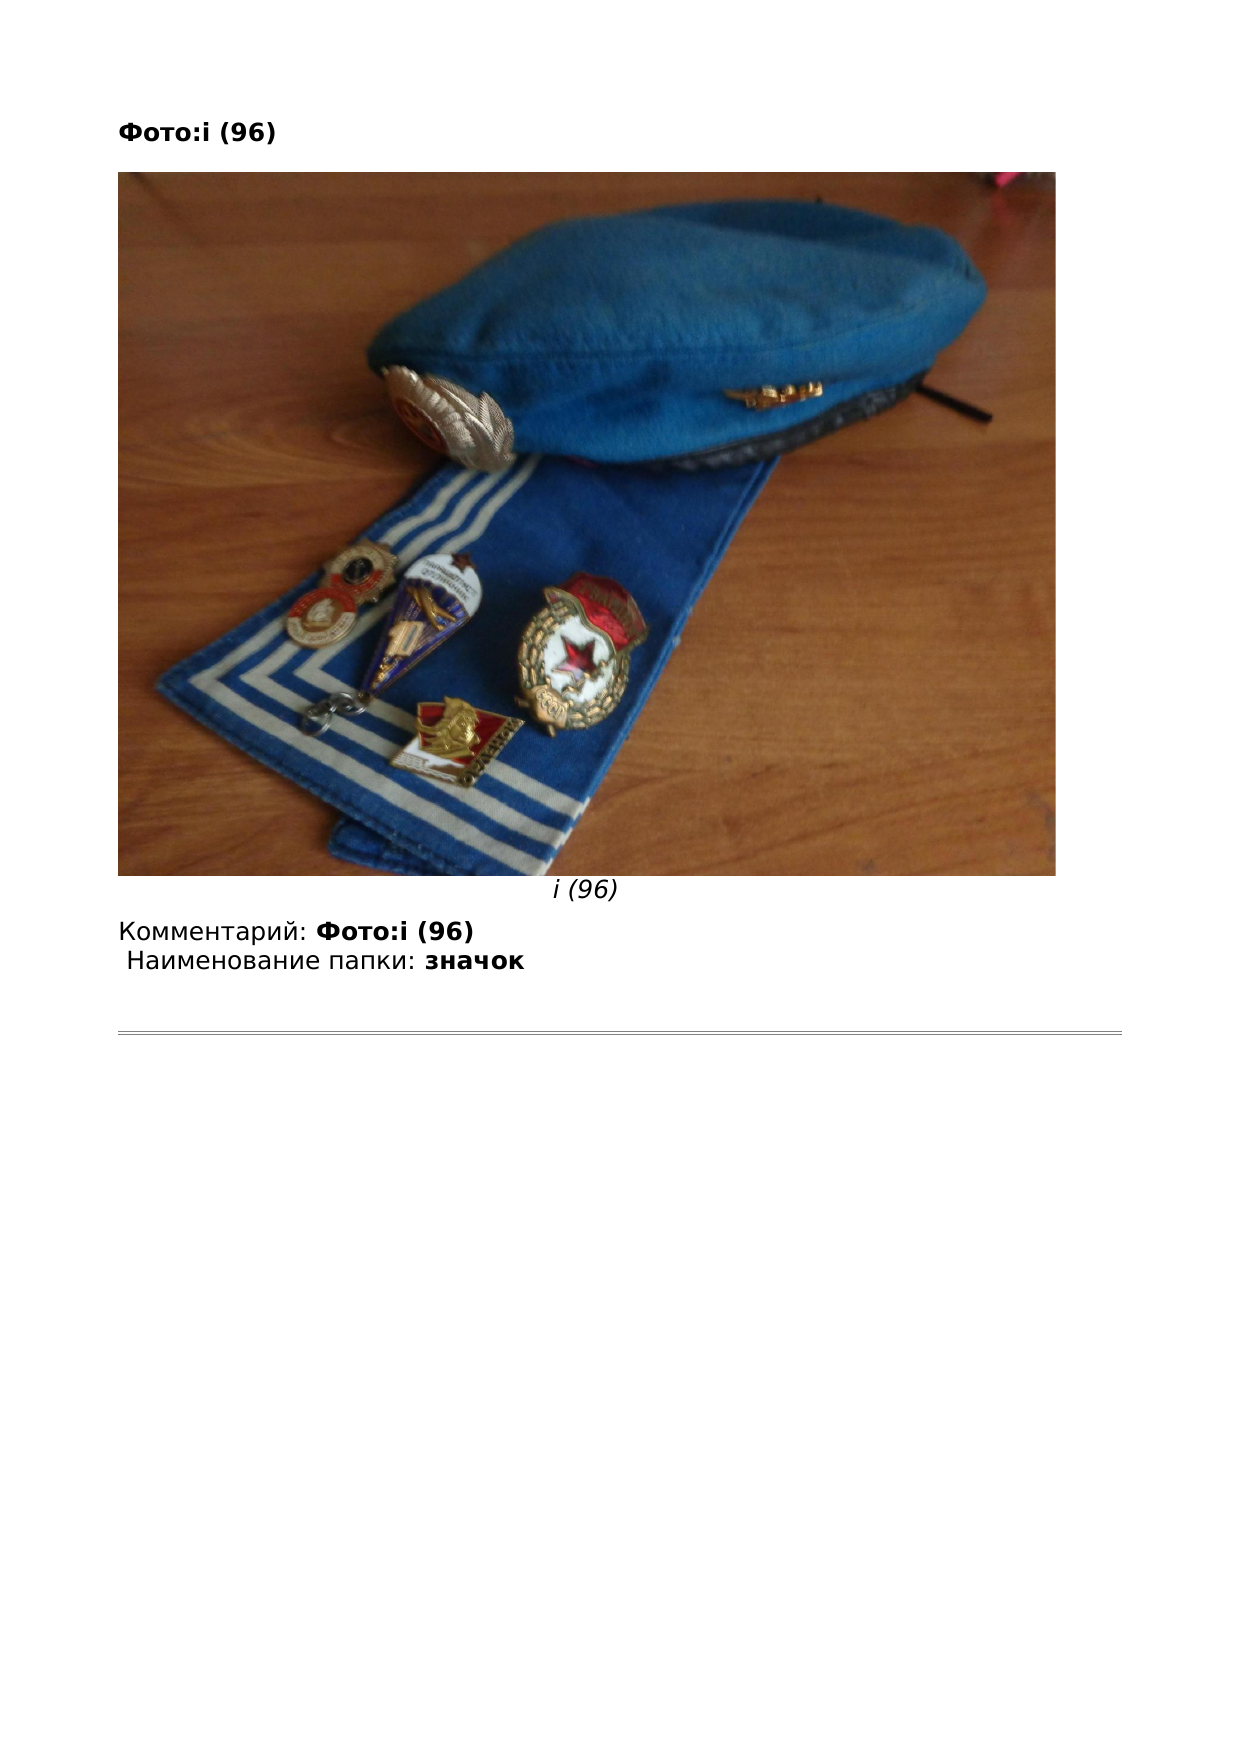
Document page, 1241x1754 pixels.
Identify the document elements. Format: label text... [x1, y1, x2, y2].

picture [118, 172, 1056, 876]
text i (96) [118, 876, 1056, 904]
subtitle Фото:i (96) [118, 118, 1122, 147]
text Комментарий: Фото:i (96) Наименование папки: значок [118, 917, 1122, 1004]
